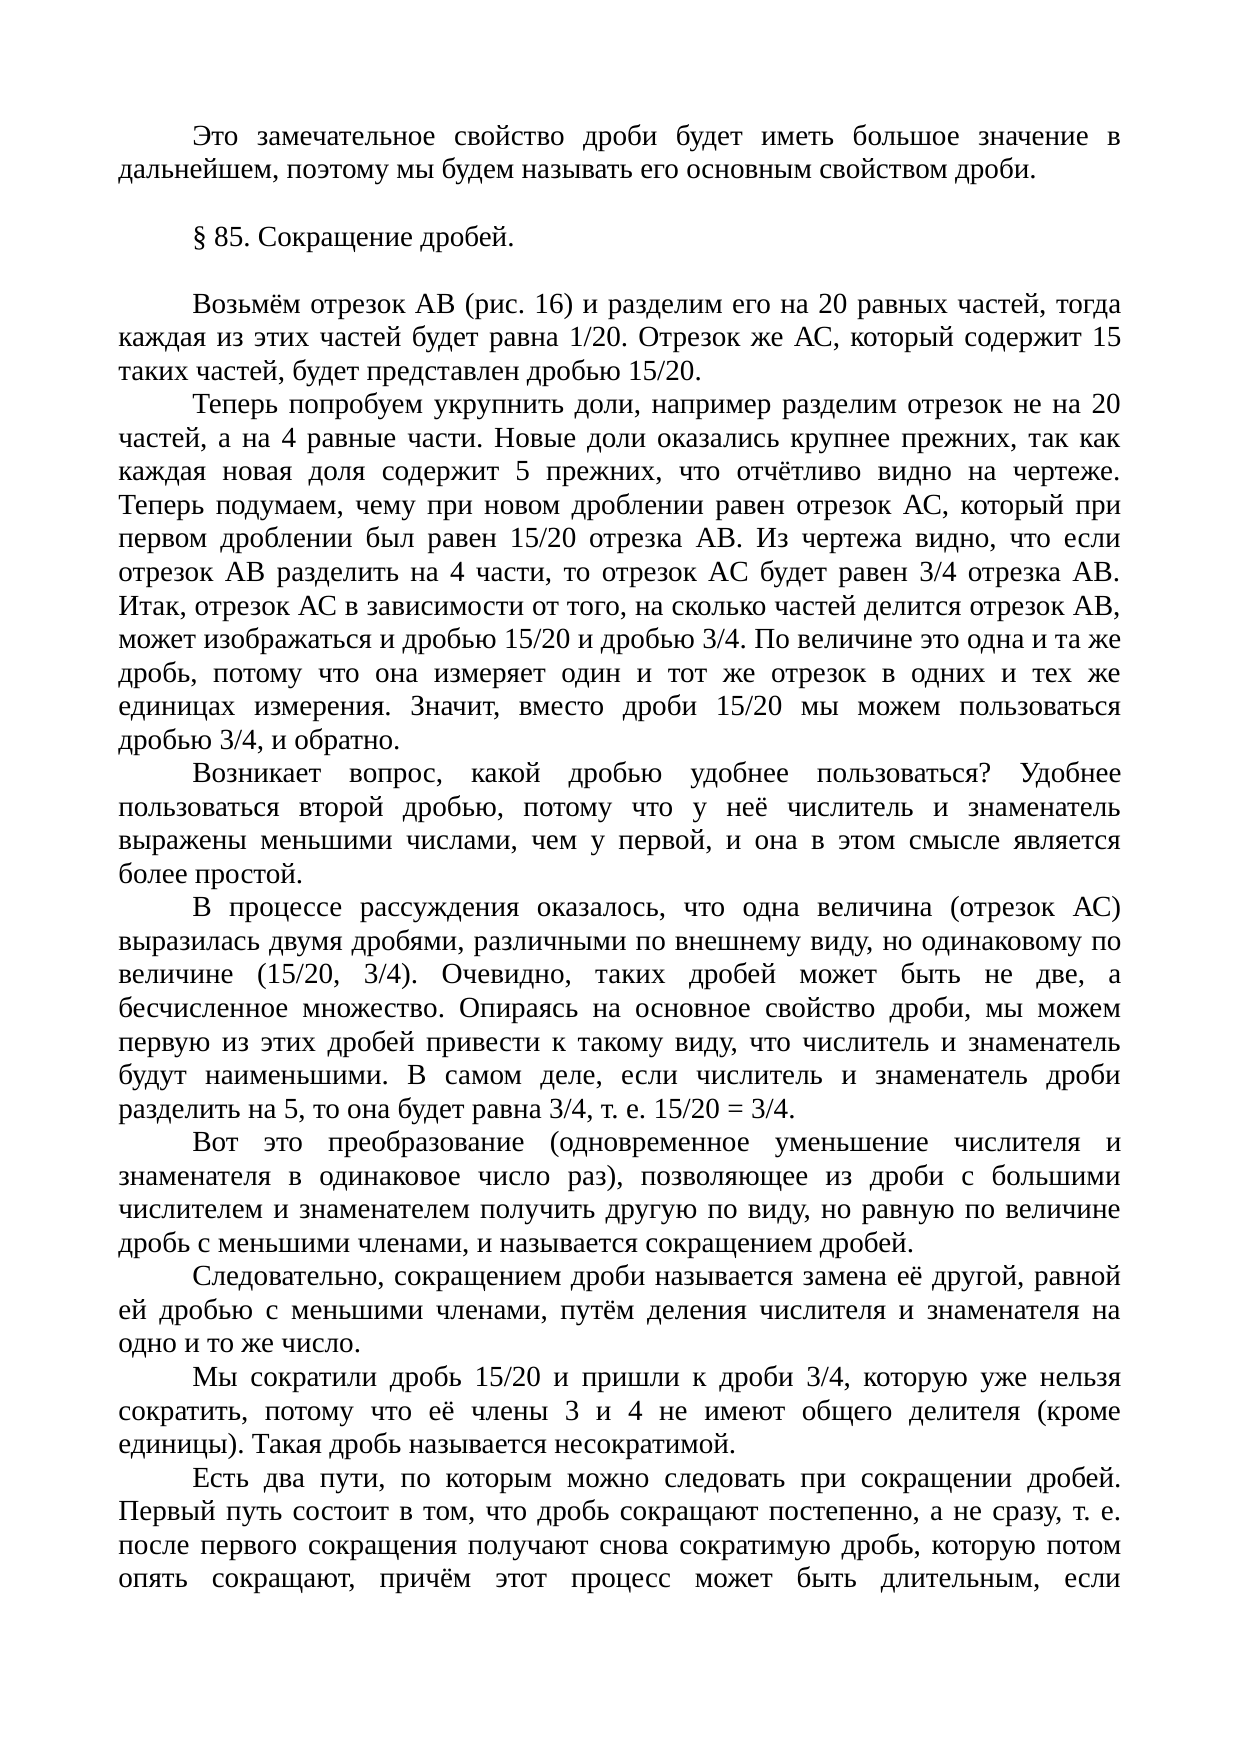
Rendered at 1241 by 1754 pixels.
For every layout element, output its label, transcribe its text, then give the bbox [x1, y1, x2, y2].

text Это замечательное свойство дроби будет иметь большое значение в дальнейшем, поэтому мы будем называть его основным свойством дроби. [118, 118, 1122, 185]
text Возьмём отрезок АВ (рис. 16) и разделим его на 20 равных частей, тогда каждая из этих частей будет равна 1/20. Отрезок же АС, который содержит 15 таких частей, будет представлен дробью 15/20. [118, 286, 1122, 386]
text Есть два пути, по которым можно следовать при сокращении дробей. Первый путь состоит в том, что дробь сокращают постепенно, а не сразу, т. е. после первого сокращения получают снова сократимую дробь, которую потом опять сокращают, причём этот процесс может быть длительным, если [118, 1460, 1122, 1594]
text В процессе рассуждения оказалось, что одна величина (отрезок АС) выразилась двумя дробями, различными по внешнему виду, но одинаковому по величине (15/20, 3/4). Очевидно, таких дробей может быть не две, а бесчисленное множество. Опираясь на основное свойство дроби, мы можем первую из этих дробей привести к такому виду, что числитель и знаменатель будут наименьшими. В самом деле, если числитель и знаменатель дроби разделить на 5, то она будет равна 3/4, т. е. 15/20 = 3/4. [118, 889, 1122, 1124]
text Возникает вопрос, какой дробью удобнее пользоваться? Удобнее пользоваться второй дробью, потому что у неё числитель и знаменатель выражены меньшими числами, чем у первой, и она в этом смысле является более простой. [118, 755, 1122, 889]
text Теперь попробуем укрупнить доли, например разделим отрезок не на 20 частей, а на 4 равные части. Новые доли оказались крупнее прежних, так как каждая новая доля содержит 5 прежних, что отчётливо видно на чертеже. Теперь подумаем, чему при новом дроблении равен отрезок АС, который при первом дроблении был равен 15/20 отрезка АВ. Из чертежа видно, что если отрезок АВ разделить на 4 части, то отрезок AC будет равен 3/4 отрезка АВ. Итак, отрезок АС в зависимости от того, на сколько частей делится отрезок АВ, может изображаться и дробью 15/20 и дробью 3/4. По величине это одна и та же дробь, потому что она измеряет один и тот же отрезок в одних и тех же единицах измерения. Значит, вместо дроби 15/20 мы можем пользоваться дробью 3/4, и обратно. [118, 386, 1122, 755]
text § 85. Сокращение дробей. [118, 219, 1122, 252]
text Мы сократили дробь 15/20 и пришли к дроби 3/4, которую уже нельзя сократить, потому что её члены 3 и 4 не имеют общего делителя (кроме единицы). Такая дробь называется несократимой. [118, 1359, 1122, 1460]
text Следовательно, сокращением дроби называется замена её другой, равной ей дробью с меньшими членами, путём деления числителя и знаменателя на одно и то же число. [118, 1258, 1122, 1359]
text Вот это преобразование (одновременное уменьшение числителя и знаменателя в одинаковое число раз), позволяющее из дроби с большими числителем и знаменателем получить другую по виду, но равную по величине дробь с меньшими членами, и называется сокращением дробей. [118, 1124, 1122, 1258]
